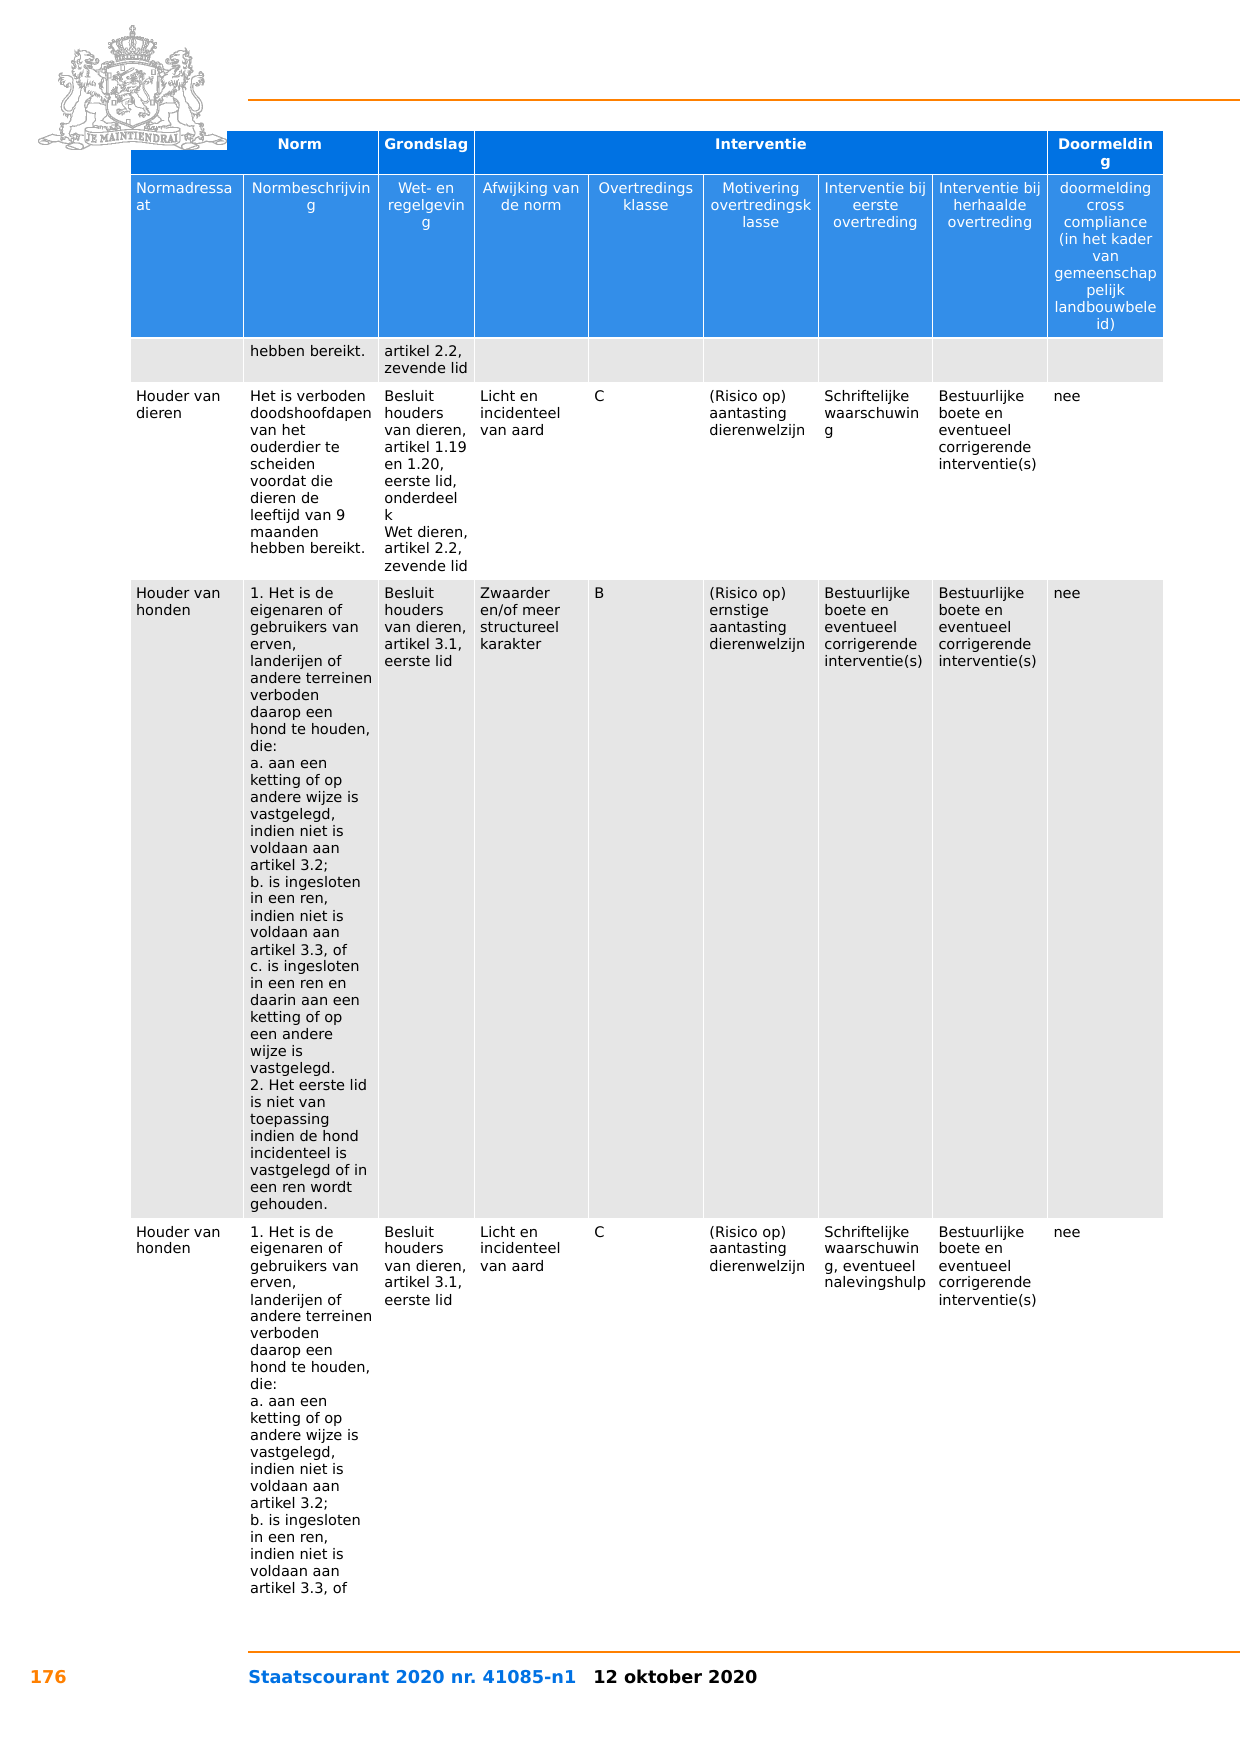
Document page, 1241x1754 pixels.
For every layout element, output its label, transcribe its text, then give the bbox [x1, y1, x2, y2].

table_cell Afwijking van de norm [475, 175, 588, 337]
table_cell [704, 339, 818, 382]
table_cell (Risico op) aantasting dierenwelzijn [704, 1219, 818, 1602]
table_cell artikel 2.2, zevende lid [379, 339, 474, 382]
table_cell [933, 339, 1047, 382]
table_cell Licht en incidenteel van aard [475, 1219, 588, 1602]
table_cell hebben bereikt. [244, 339, 378, 382]
table_cell 1. Het is de eigenaren of gebruikers van erven, landerijen of andere terreinen verboden daarop een hond te houden, die: a. aan een ketting of op andere wijze is vastgelegd, indien niet is voldaan aan artikel 3.2; b. is ingesloten in een ren, indien niet is voldaan aan artikel 3.3, of [244, 1219, 378, 1602]
table_cell (Risico op) ernstige aantasting dierenwelzijn [704, 580, 818, 1218]
table_cell doormelding cross compliance (in het kader van gemeenschappelijk landbouwbeleid) [1048, 175, 1163, 337]
table_cell Bestuurlijke boete en eventueel corrigerende interventie(s) [933, 580, 1047, 1218]
table_cell Houder van honden [131, 580, 243, 1218]
table_cell Bestuurlijke boete en eventueel corrigerende interventie(s) [819, 580, 932, 1218]
table_cell 1. Het is de eigenaren of gebruikers van erven, landerijen of andere terreinen verboden daarop een hond te houden, die: a. aan een ketting of op andere wijze is vastgelegd, indien niet is voldaan aan artikel 3.2; b. is ingesloten in een ren, indien niet is voldaan aan artikel 3.3, of c. is ingesloten in een ren en daarin aan een ketting of op een andere wijze is vastgelegd. 2. Het eerste lid is niet van toepassing indien de hond incidenteel is vastgelegd of in een ren wordt gehouden. [244, 580, 378, 1218]
table_header Grondslag [379, 131, 474, 174]
table_cell Het is verboden doodshoofdapen van het ouderdier te scheiden voordat die dieren de leeftijd van 9 maanden hebben bereikt. [244, 383, 378, 579]
table_cell Besluit houders van dieren, artikel 1.19 en 1.20, eerste lid, onderdeel k Wet dieren, artikel 2.2, zevende lid [379, 383, 474, 579]
table_cell Bestuurlijke boete en eventueel corrigerende interventie(s) [933, 1219, 1047, 1602]
table_cell [819, 339, 932, 382]
table_cell C [589, 1219, 703, 1602]
table_cell Houder van dieren [131, 383, 243, 579]
picture [38, 25, 227, 150]
table_cell Houder van honden [131, 1219, 243, 1602]
table_cell (Risico op) aantasting dierenwelzijn [704, 383, 818, 579]
table_cell Licht en incidenteel van aard [475, 383, 588, 579]
table_cell nee [1048, 383, 1163, 579]
table_cell [475, 339, 588, 382]
table_cell Schriftelijke waarschuwing, eventueel nalevingshulp [819, 1219, 932, 1602]
table_cell Schriftelijke waarschuwing [819, 383, 932, 579]
table_cell C [589, 383, 703, 579]
table_cell [589, 339, 703, 382]
table_cell Bestuurlijke boete en eventueel corrigerende interventie(s) [933, 383, 1047, 579]
table_cell Besluit houders van dieren, artikel 3.1, eerste lid [379, 1219, 474, 1602]
table_header Norm [131, 131, 378, 174]
table_cell Normadressaat [131, 175, 243, 337]
table_cell [131, 339, 243, 382]
table_cell B [589, 580, 703, 1218]
table_cell Interventie bij eerste overtreding [819, 175, 932, 337]
table_cell Normbeschrijving [244, 175, 378, 337]
table_cell Interventie bij herhaalde overtreding [933, 175, 1047, 337]
table_cell Wet- en regelgeving [379, 175, 474, 337]
table_header Interventie [475, 131, 1047, 174]
table_header Doormelding [1048, 131, 1163, 174]
table_cell nee [1048, 1219, 1163, 1602]
table_cell Zwaarder en/of meer structureel karakter [475, 580, 588, 1218]
table_cell Besluit houders van dieren, artikel 3.1, eerste lid [379, 580, 474, 1218]
table_cell [1048, 339, 1163, 382]
table_cell nee [1048, 580, 1163, 1218]
table_cell Motivering overtredingsklasse [704, 175, 818, 337]
table_cell Overtredingsklasse [589, 175, 703, 337]
